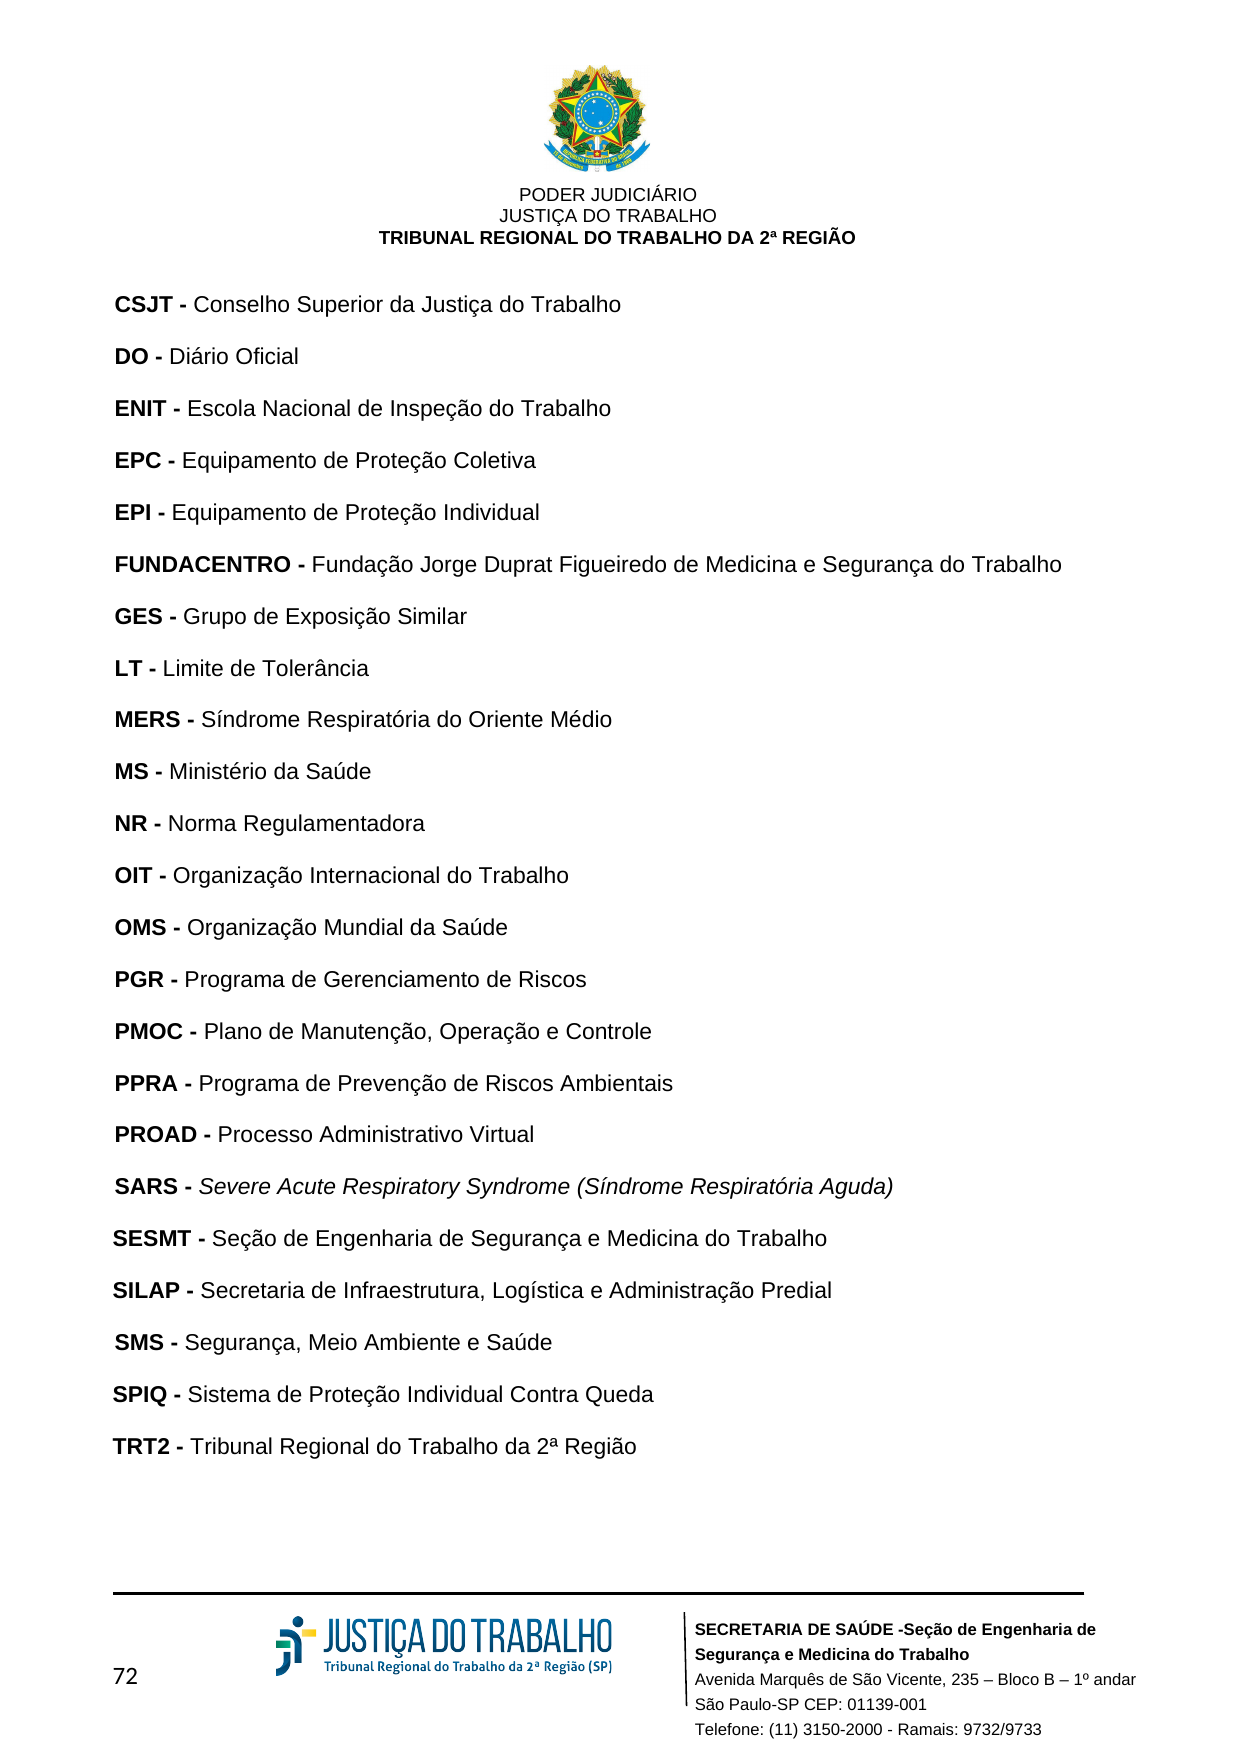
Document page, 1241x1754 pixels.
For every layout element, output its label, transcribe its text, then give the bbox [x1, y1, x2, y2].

text TRT2 - Tribunal Regional do Trabalho da 2ª Região [112, 1433, 1122, 1459]
text OMS - Organização Mundial da Saúde [114, 914, 1122, 940]
text GES - Grupo de Exposição Similar [114, 603, 1122, 629]
text SARS - Severe Acute Respiratory Syndrome (Síndrome Respiratória Aguda) [114, 1173, 1122, 1199]
text PGR - Programa de Gerenciamento de Riscos [114, 966, 1122, 992]
text MS - Ministério da Saúde [114, 758, 1122, 784]
text PPRA - Programa de Prevenção de Riscos Ambientais [114, 1069, 1122, 1096]
text PROAD - Processo Administrativo Virtual [114, 1121, 1122, 1148]
text SESMT - Seção de Engenharia de Segurança e Medicina do Trabalho [112, 1225, 1122, 1251]
text MERS - Síndrome Respiratória do Oriente Médio [114, 706, 1122, 733]
text FUNDACENTRO - Fundação Jorge Duprat Figueiredo de Medicina e Segurança do Trabalho [114, 551, 1122, 577]
text PMOC - Plano de Manutenção, Operação e Controle [114, 1018, 1122, 1044]
text CSJT - Conselho Superior da Justiça do Trabalho [114, 291, 1122, 318]
text ENIT - Escola Nacional de Inspeção do Trabalho [114, 395, 1122, 421]
text SILAP - Secretaria de Infraestrutura, Logística e Administração Predial [112, 1277, 1122, 1303]
text EPC - Equipamento de Proteção Coletiva [114, 447, 1122, 473]
text SMS - Segurança, Meio Ambiente e Saúde [114, 1329, 1122, 1355]
text OIT - Organização Internacional do Trabalho [114, 862, 1122, 888]
text EPI - Equipamento de Proteção Individual [114, 499, 1122, 525]
text SPIQ - Sistema de Proteção Individual Contra Queda [112, 1381, 1122, 1407]
text DO - Diário Oficial [114, 343, 1122, 369]
text NR - Norma Regulamentadora [114, 810, 1122, 836]
picture [276, 1616, 612, 1676]
picture [543, 65, 650, 172]
text LT - Limite de Tolerância [114, 654, 1122, 681]
